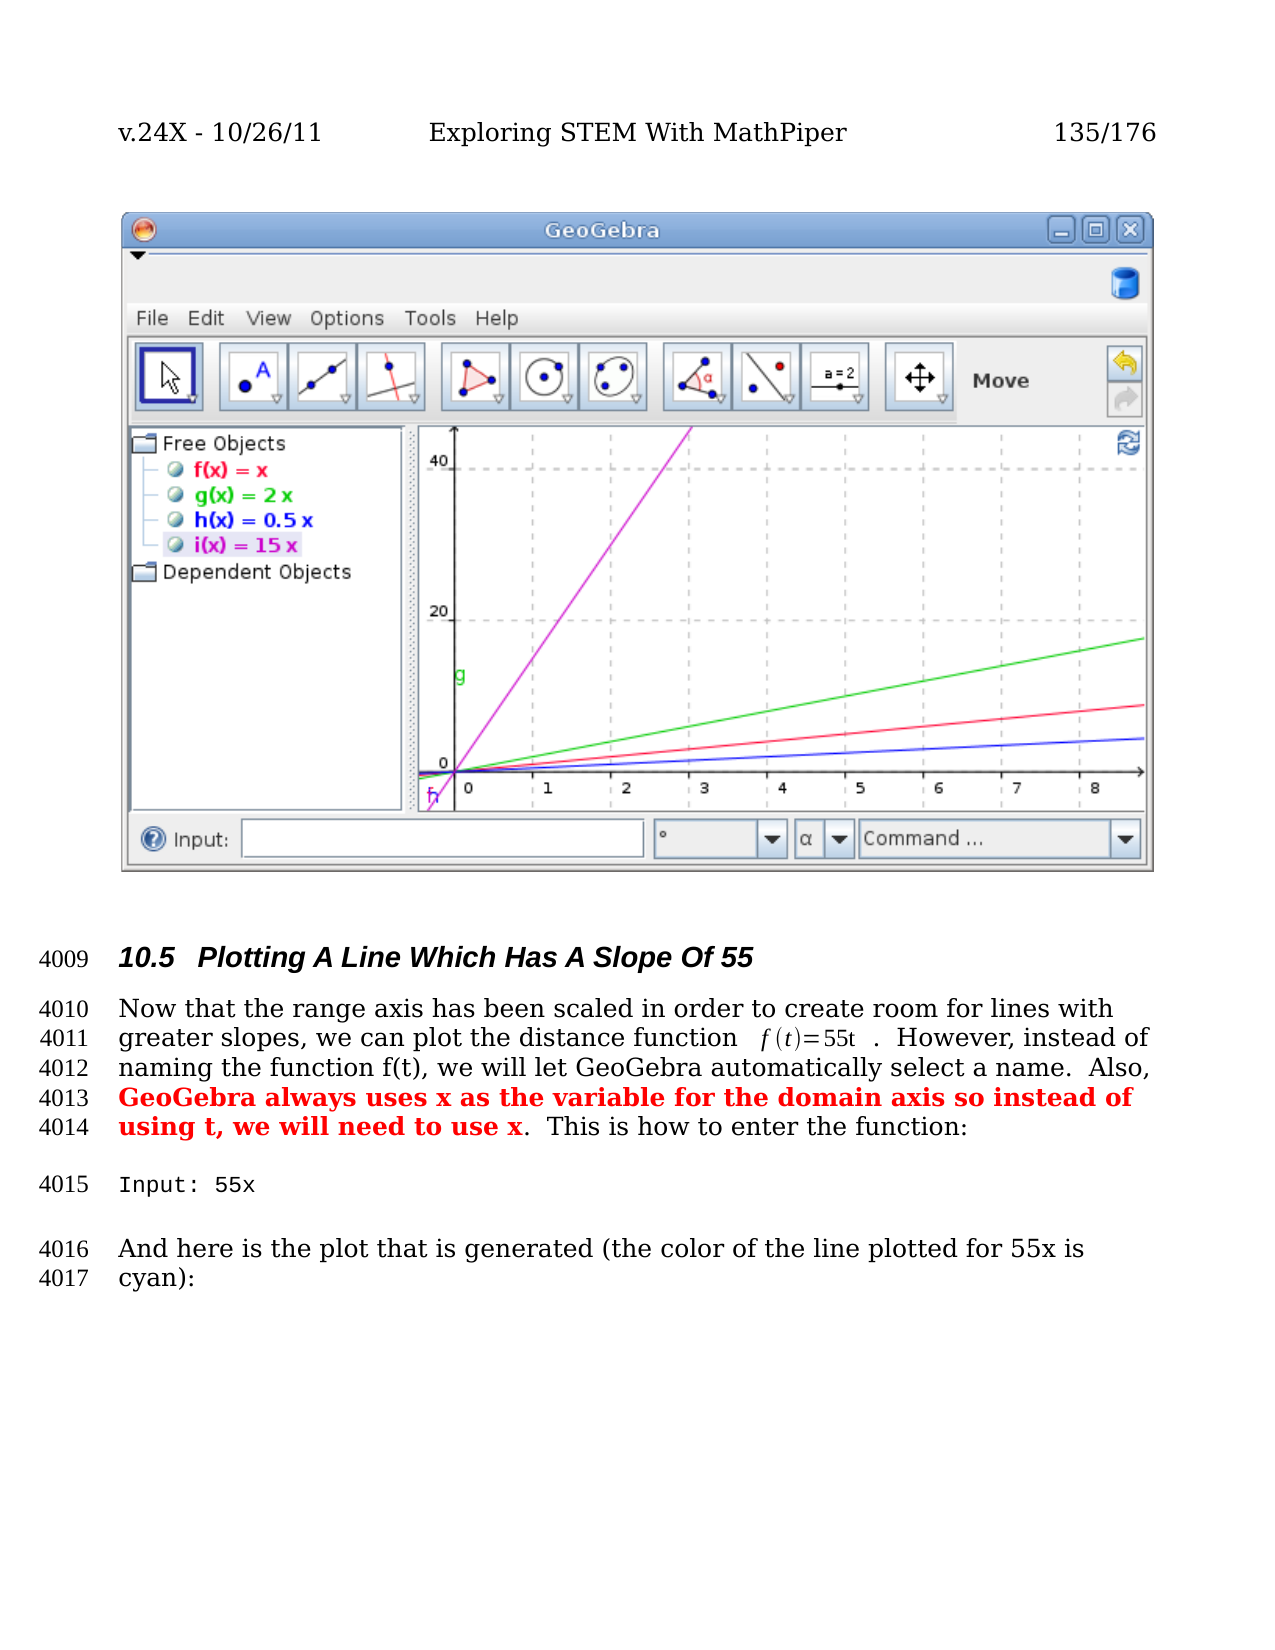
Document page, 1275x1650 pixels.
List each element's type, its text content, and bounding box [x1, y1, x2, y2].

text Now that the range axis has been scaled in order to create room for lines with greater slopes, we can plot the distance function. However, instead of naming the function f(t), we will let GeoGebra automatically select a name. Also, GeoGebra always uses x as the variable for the domain axis so instead of using t, we will need to use x. This is how to enter the function: [118, 994, 1157, 1141]
picture [121, 212, 1154, 872]
text And here is the plot that is generated (the color of the line plotted for 55x is cyan): [118, 1234, 1157, 1292]
text Input: 55x [118, 1173, 1157, 1199]
subtitle Plotting A Line Which Has A Slope Of 55 [118, 939, 1157, 973]
